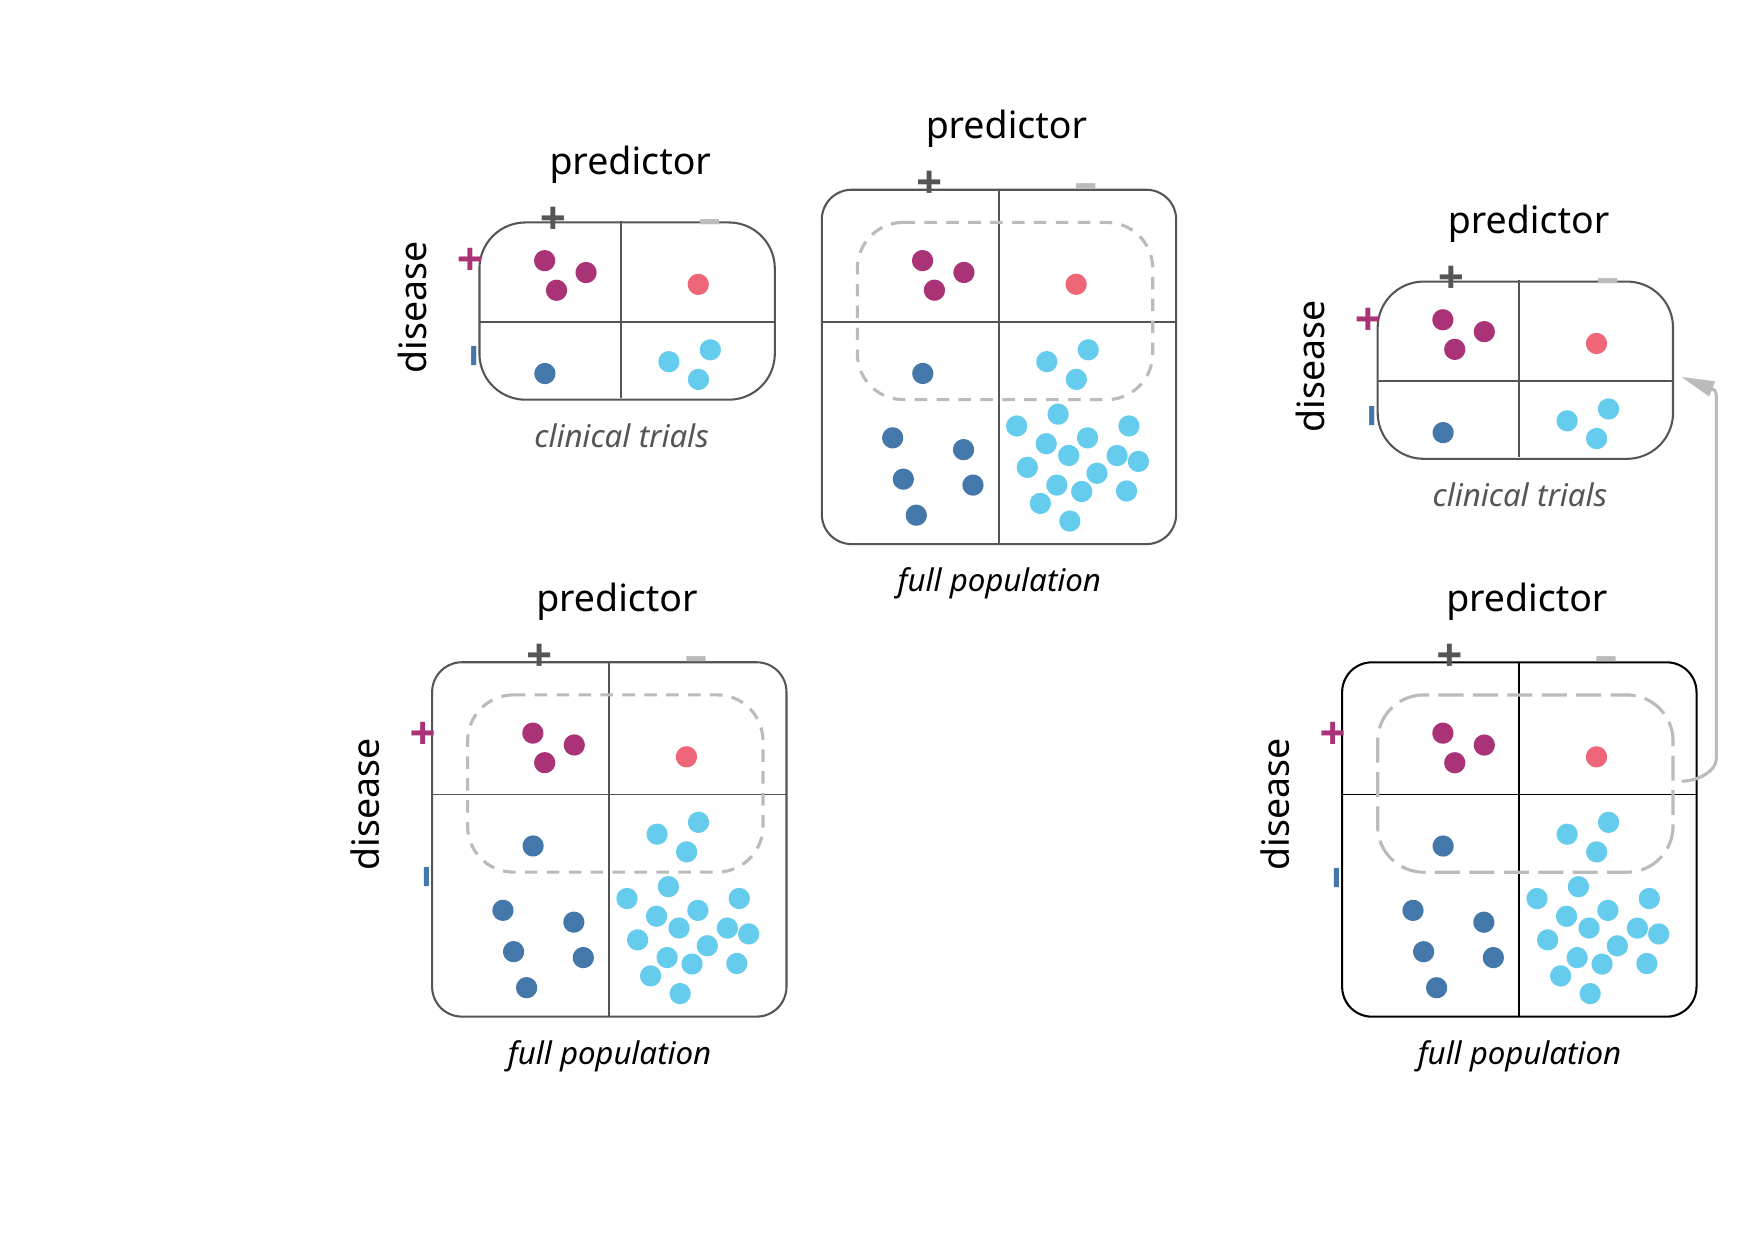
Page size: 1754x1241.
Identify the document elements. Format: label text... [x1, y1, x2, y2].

text_box [1426, 977, 1448, 999]
text_box [657, 876, 679, 898]
text_box predictor + – [525, 126, 725, 236]
text_box [923, 279, 946, 301]
text_box [522, 835, 544, 857]
text_box [1059, 510, 1081, 532]
text_box [912, 362, 934, 385]
text_box [1597, 811, 1620, 833]
text_box [696, 935, 718, 957]
text_box [575, 261, 597, 284]
text_box [699, 339, 721, 361]
text_box [1579, 983, 1601, 1005]
text_box full population [493, 1023, 725, 1074]
text_box [627, 929, 649, 951]
text_box [1046, 474, 1068, 496]
text_box [726, 952, 748, 975]
text_box [1432, 722, 1454, 744]
text_box [687, 899, 709, 921]
text_box [1482, 947, 1504, 969]
text_box [1638, 887, 1660, 910]
text_box [1636, 952, 1658, 975]
text_box [1555, 905, 1578, 927]
text_box predictor + – [1421, 563, 1622, 673]
text_box [1413, 941, 1435, 963]
text_box [1106, 444, 1149, 472]
text_box [892, 468, 914, 490]
text_box [646, 823, 668, 845]
text_box [1586, 427, 1608, 450]
text_box [563, 911, 585, 933]
text_box clinical trials [519, 406, 723, 457]
text_box [687, 811, 710, 833]
text_box [645, 905, 668, 927]
text_box [676, 841, 698, 863]
text_box [658, 351, 680, 373]
text_box [1556, 823, 1578, 845]
text_box [911, 250, 934, 272]
text_box predictor + – [511, 563, 712, 673]
text_box [1550, 965, 1572, 987]
text_box [1006, 415, 1028, 437]
text_box [1597, 398, 1620, 420]
text_box [882, 427, 904, 449]
text_box disease – + [1241, 715, 1350, 904]
text_box [1118, 415, 1140, 437]
text_box [905, 504, 927, 526]
text_box [1035, 433, 1057, 455]
text_box [728, 887, 750, 910]
text_box [1065, 368, 1087, 390]
text_box [1591, 953, 1613, 975]
text_box [1626, 917, 1670, 945]
text_box full population [882, 550, 1115, 601]
text_box [503, 941, 525, 963]
text_box [669, 983, 691, 1005]
text_box [1065, 273, 1087, 295]
text_box [1585, 746, 1608, 768]
text_box [492, 899, 514, 921]
text_box [1047, 403, 1069, 425]
text_box [1432, 309, 1454, 331]
text_box [1077, 339, 1099, 361]
text_box [572, 947, 594, 969]
text_box predictor + – [901, 91, 1101, 200]
text_box [1086, 462, 1108, 484]
text_box [675, 746, 698, 768]
text_box full population [1403, 1023, 1635, 1074]
text_box [962, 474, 984, 496]
text_box [1071, 480, 1093, 503]
text_box [1526, 888, 1548, 910]
text_box [545, 279, 568, 301]
text_box [1473, 911, 1495, 933]
text_box [1537, 929, 1559, 951]
text_box [1402, 899, 1424, 921]
text_box [687, 273, 709, 295]
text_box [1597, 899, 1619, 921]
text_box [668, 917, 690, 939]
text_box [1432, 422, 1454, 444]
text_box [952, 439, 975, 461]
text_box clinical trials [1417, 465, 1621, 516]
text_box [1586, 841, 1608, 863]
text_box disease – + [331, 715, 440, 904]
text_box [1016, 456, 1038, 478]
text_box [1566, 947, 1588, 969]
text_box [953, 261, 975, 284]
text_box [656, 947, 678, 969]
text_box [1036, 351, 1058, 373]
text_box [522, 722, 544, 744]
text_box [516, 977, 538, 999]
text_box [1606, 935, 1628, 957]
text_box [1444, 338, 1466, 360]
text_box [1585, 332, 1608, 355]
text_box [687, 368, 710, 391]
text_box [534, 250, 556, 272]
text_box predictor + – [1423, 185, 1623, 295]
text_box [563, 734, 585, 756]
text_box [534, 752, 556, 774]
text_box [1029, 492, 1051, 514]
text_box [1578, 917, 1600, 939]
text_box [534, 362, 556, 385]
text_box [1115, 480, 1138, 502]
text_box [1432, 835, 1454, 857]
text_box [1473, 734, 1495, 756]
text_box [1444, 752, 1466, 774]
text_box [1473, 321, 1495, 343]
text_box [1076, 427, 1099, 449]
text_box [1567, 876, 1589, 898]
text_box [1058, 444, 1080, 467]
text_box disease – + [378, 232, 487, 389]
text_box [616, 887, 638, 910]
text_box disease – + [1276, 291, 1386, 448]
text_box [640, 965, 662, 987]
text_box [716, 917, 760, 945]
text_box [1556, 410, 1578, 432]
text_box [681, 953, 703, 975]
